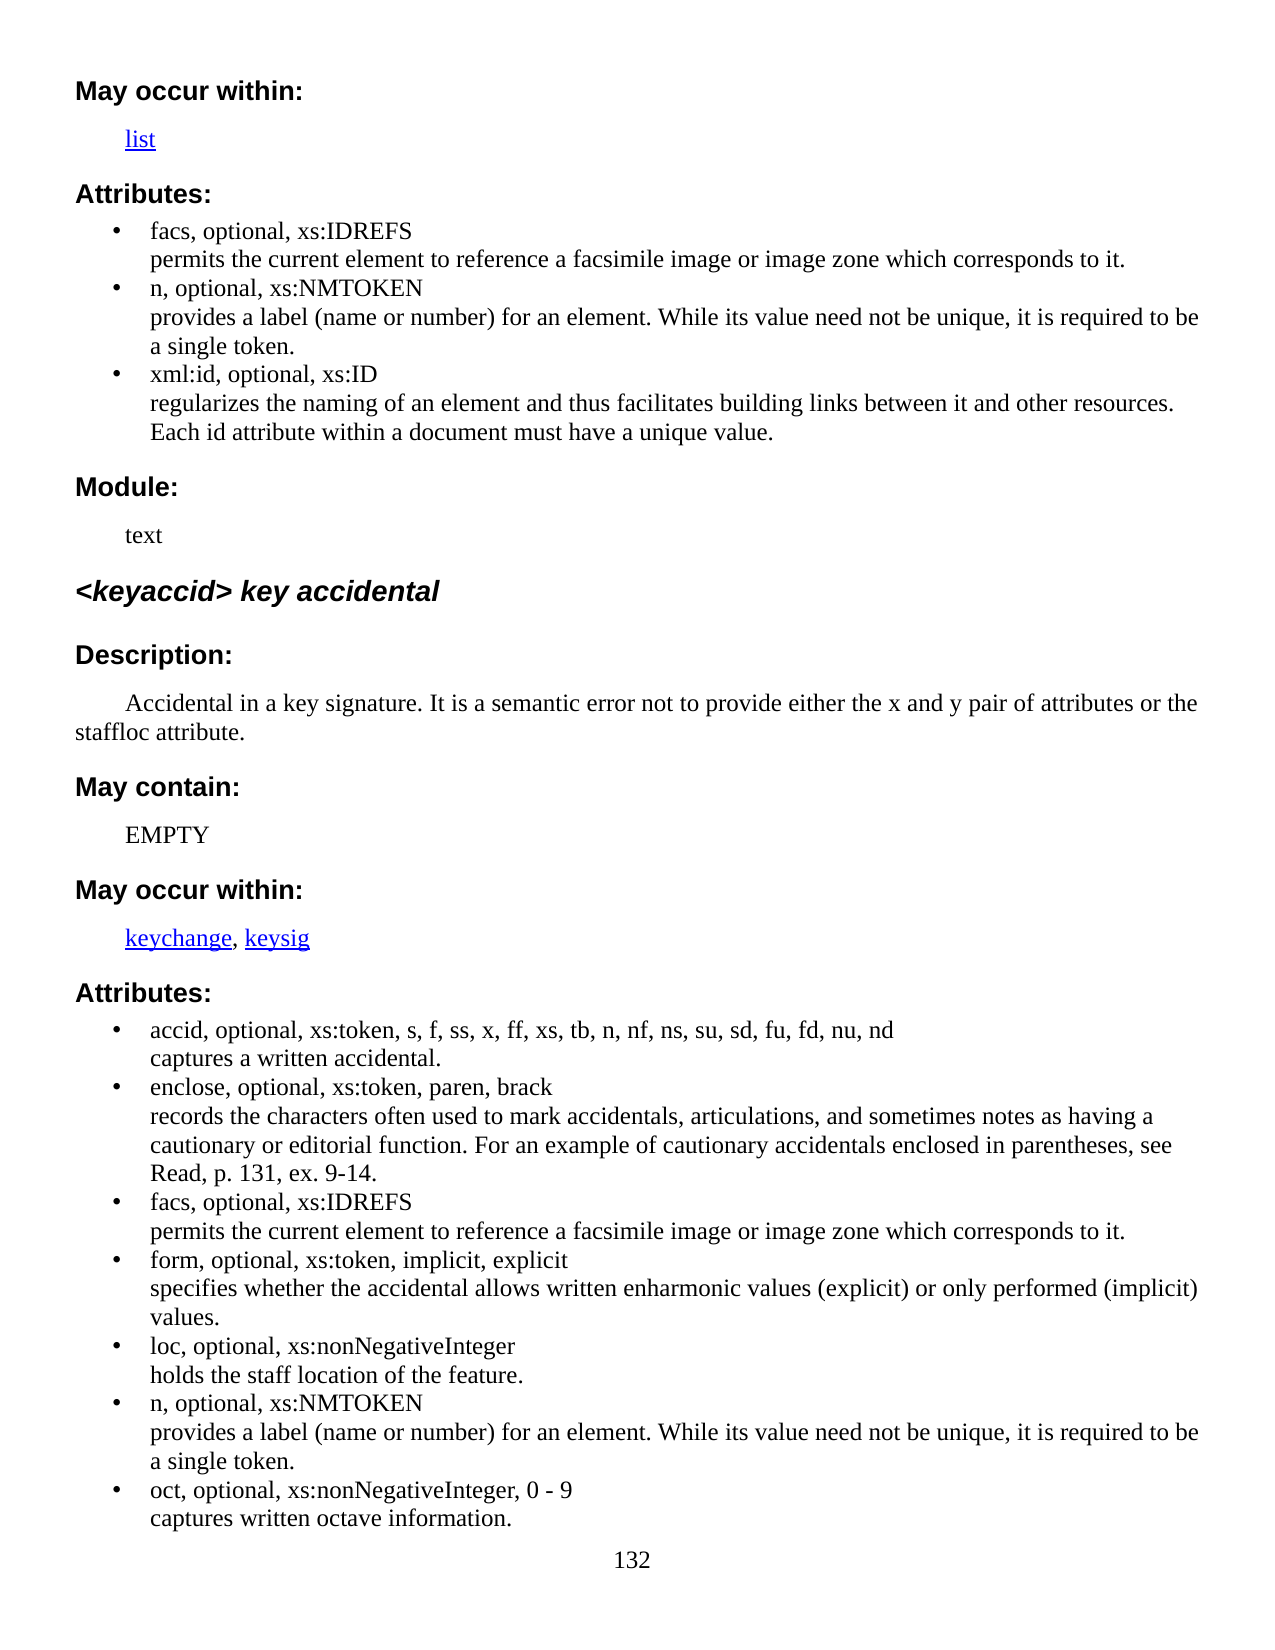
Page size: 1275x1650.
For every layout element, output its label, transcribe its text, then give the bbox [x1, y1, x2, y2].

list loc, optional, xs:nonNegativeInteger holds the staff location of the feature. [112, 1331, 1200, 1388]
subtitle Description: [75, 639, 1200, 670]
list facs, optional, xs:IDREFS permits the current element to reference a facsimile image or image zone which corresponds to it. [112, 216, 1200, 273]
list form, optional, xs:token, implicit, explicit specifies whether the accidental allows written enharmonic values (explicit) or only performed (implicit) values. [112, 1245, 1200, 1331]
text EMPTY [75, 820, 1200, 849]
subtitle May contain: [75, 771, 1200, 802]
subtitle Module: [75, 471, 1200, 502]
text text [75, 520, 1200, 549]
subtitle Attributes: [75, 178, 1200, 209]
list n, optional, xs:NMTOKEN provides a label (name or number) for an element. While its value need not be unique, it is required to be a single token. [112, 1388, 1200, 1475]
list enclose, optional, xs:token, paren, brack records the characters often used to mark accidentals, articulations, and sometimes notes as having a cautionary or editorial function. For an example of cautionary accidentals enclosed in parentheses, see Read, p. 131, ex. 9-14. [112, 1072, 1200, 1187]
text Accidental in a key signature. It is a semantic error not to provide either the x and y pair of attributes or the staffloc attribute. [75, 688, 1200, 746]
list oct, optional, xs:nonNegativeInteger, 0 - 9 captures written octave information. [112, 1475, 1200, 1532]
list facs, optional, xs:IDREFS permits the current element to reference a facsimile image or image zone which corresponds to it. [112, 1187, 1200, 1245]
subtitle Attributes: [75, 977, 1200, 1008]
list xml:id, optional, xs:ID regularizes the naming of an element and thus facilitates building links between it and other resources. Each id attribute within a document must have a unique value. [112, 359, 1200, 446]
text list [75, 124, 1200, 153]
subtitle May occur within: [75, 75, 1200, 106]
subtitle <keyaccid> key accidental [75, 574, 1200, 607]
subtitle May occur within: [75, 874, 1200, 905]
text keychange, keysig [75, 923, 1200, 952]
list accid, optional, xs:token, s, f, ss, x, ff, xs, tb, n, nf, ns, su, sd, fu, fd, nu, nd captures a written accidental. [112, 1015, 1200, 1072]
list n, optional, xs:NMTOKEN provides a label (name or number) for an element. While its value need not be unique, it is required to be a single token. [112, 273, 1200, 359]
